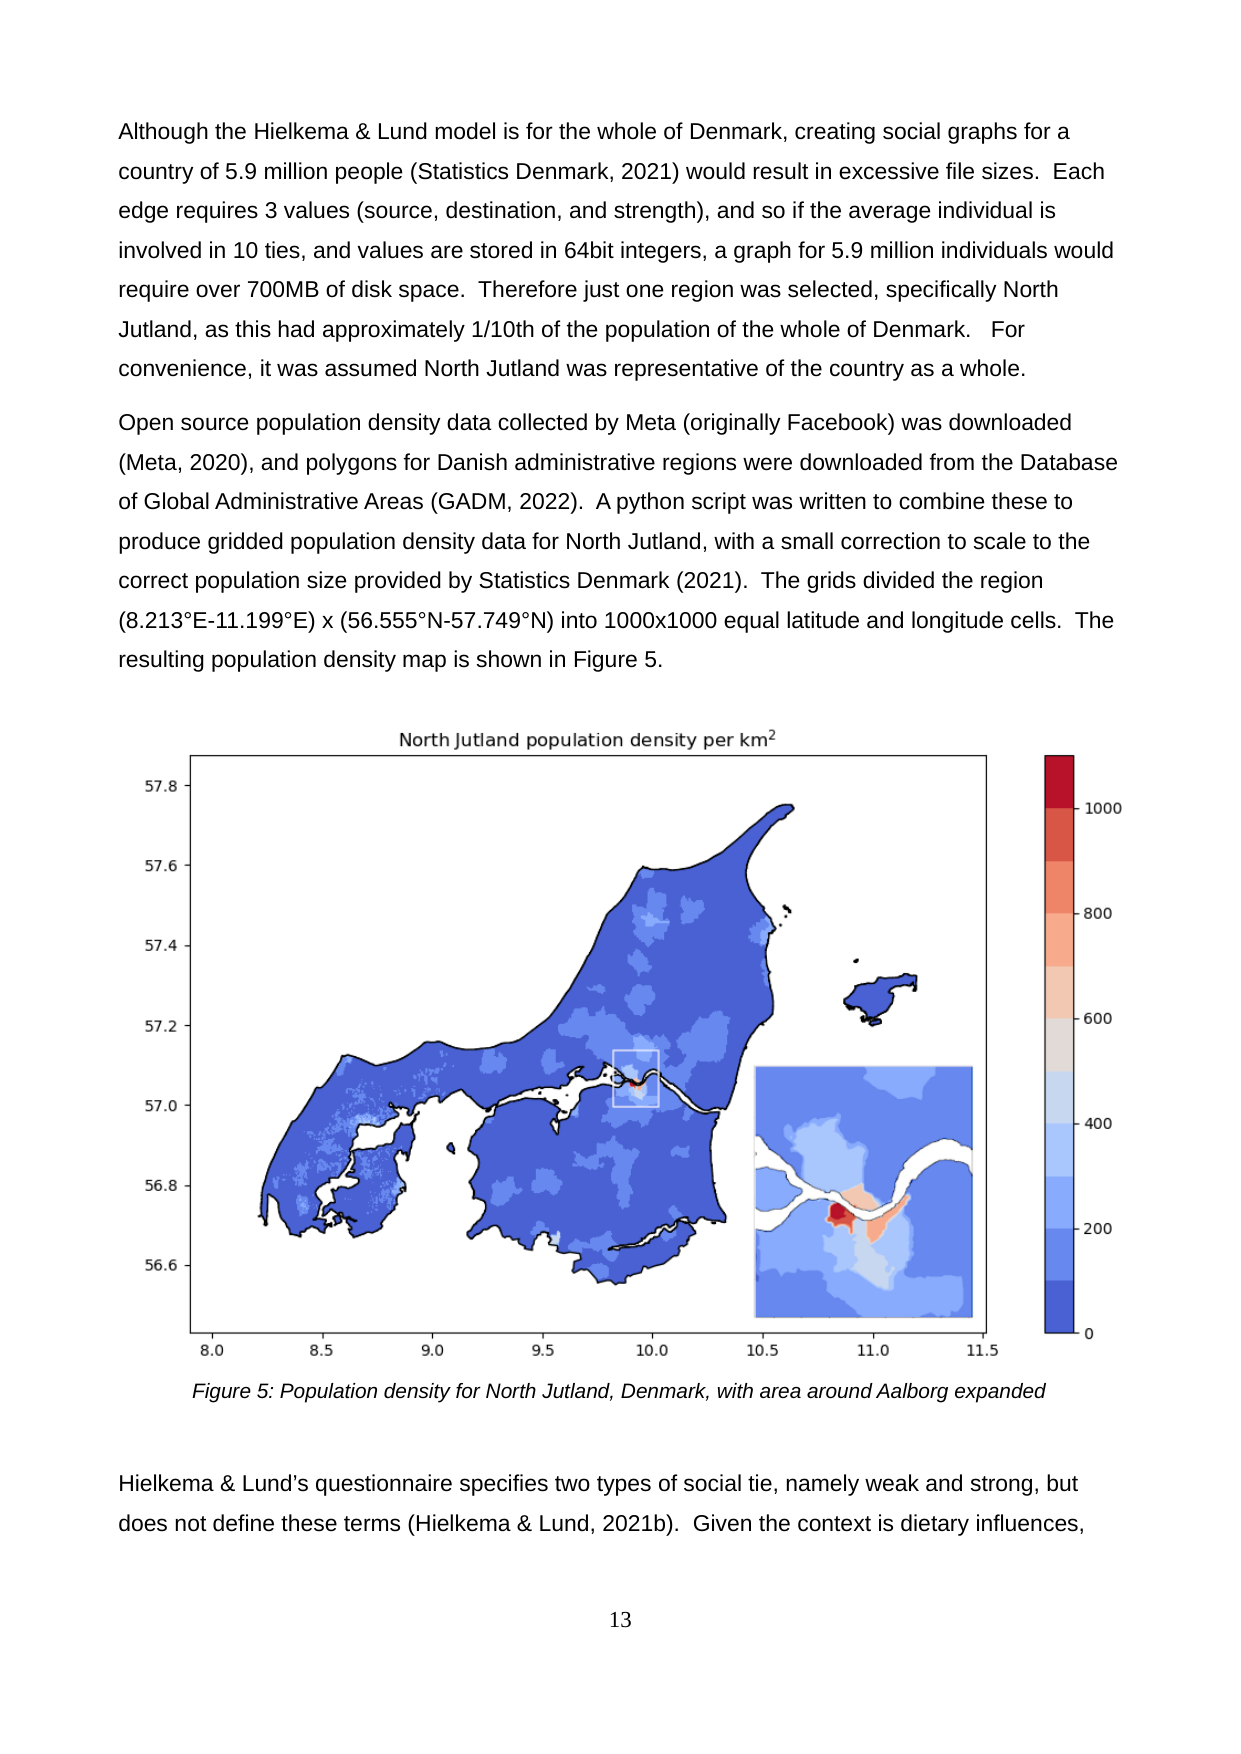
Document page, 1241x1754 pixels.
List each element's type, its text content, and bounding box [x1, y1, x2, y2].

text Figure 5: Population density for North Jutland, Denmark, with area around Aalborg expanded [118, 1379, 1122, 1403]
text Open source population density data collected by Meta (originally Facebook) was downloaded (Meta, 2020), and polygons for Danish administrative regions were downloaded from the Database of Global Administrative Areas (GADM, 2022). A python script was written to combine these to produce gridded population density data for North Jutland, with a small correction to scale to the correct population size provided by Statistics Denmark (2021). The grids divided the region (8.213°E-11.199°E) x (56.555°N-57.749°N) into 1000x1000 equal latitude and longitude cells. The resulting population density map is shown in Figure 5. [118, 409, 1122, 672]
text Hielkema & Lund’s questionnaire specifies two types of social tie, namely weak and strong, but does not define these terms (Hielkema & Lund, 2021b). Given the context is dietary influences, [118, 1470, 1122, 1536]
text Although the Hielkema & Lund model is for the whole of Denmark, creating social graphs for a country of 5.9 million people (Statistics Denmark, 2021) would result in excessive file sizes. Each edge requires 3 values (source, destination, and strength), and so if the average individual is involved in 10 ties, and values are stored in 64bit integers, a graph for 5.9 million individuals would require over 700MB of disk space. Therefore just one region was selected, specifically North Jutland, as this had approximately 1/10th of the population of the whole of Denmark. For convenience, it was assumed North Jutland was representative of the country as a whole. [118, 118, 1122, 381]
picture [118, 712, 1123, 1379]
